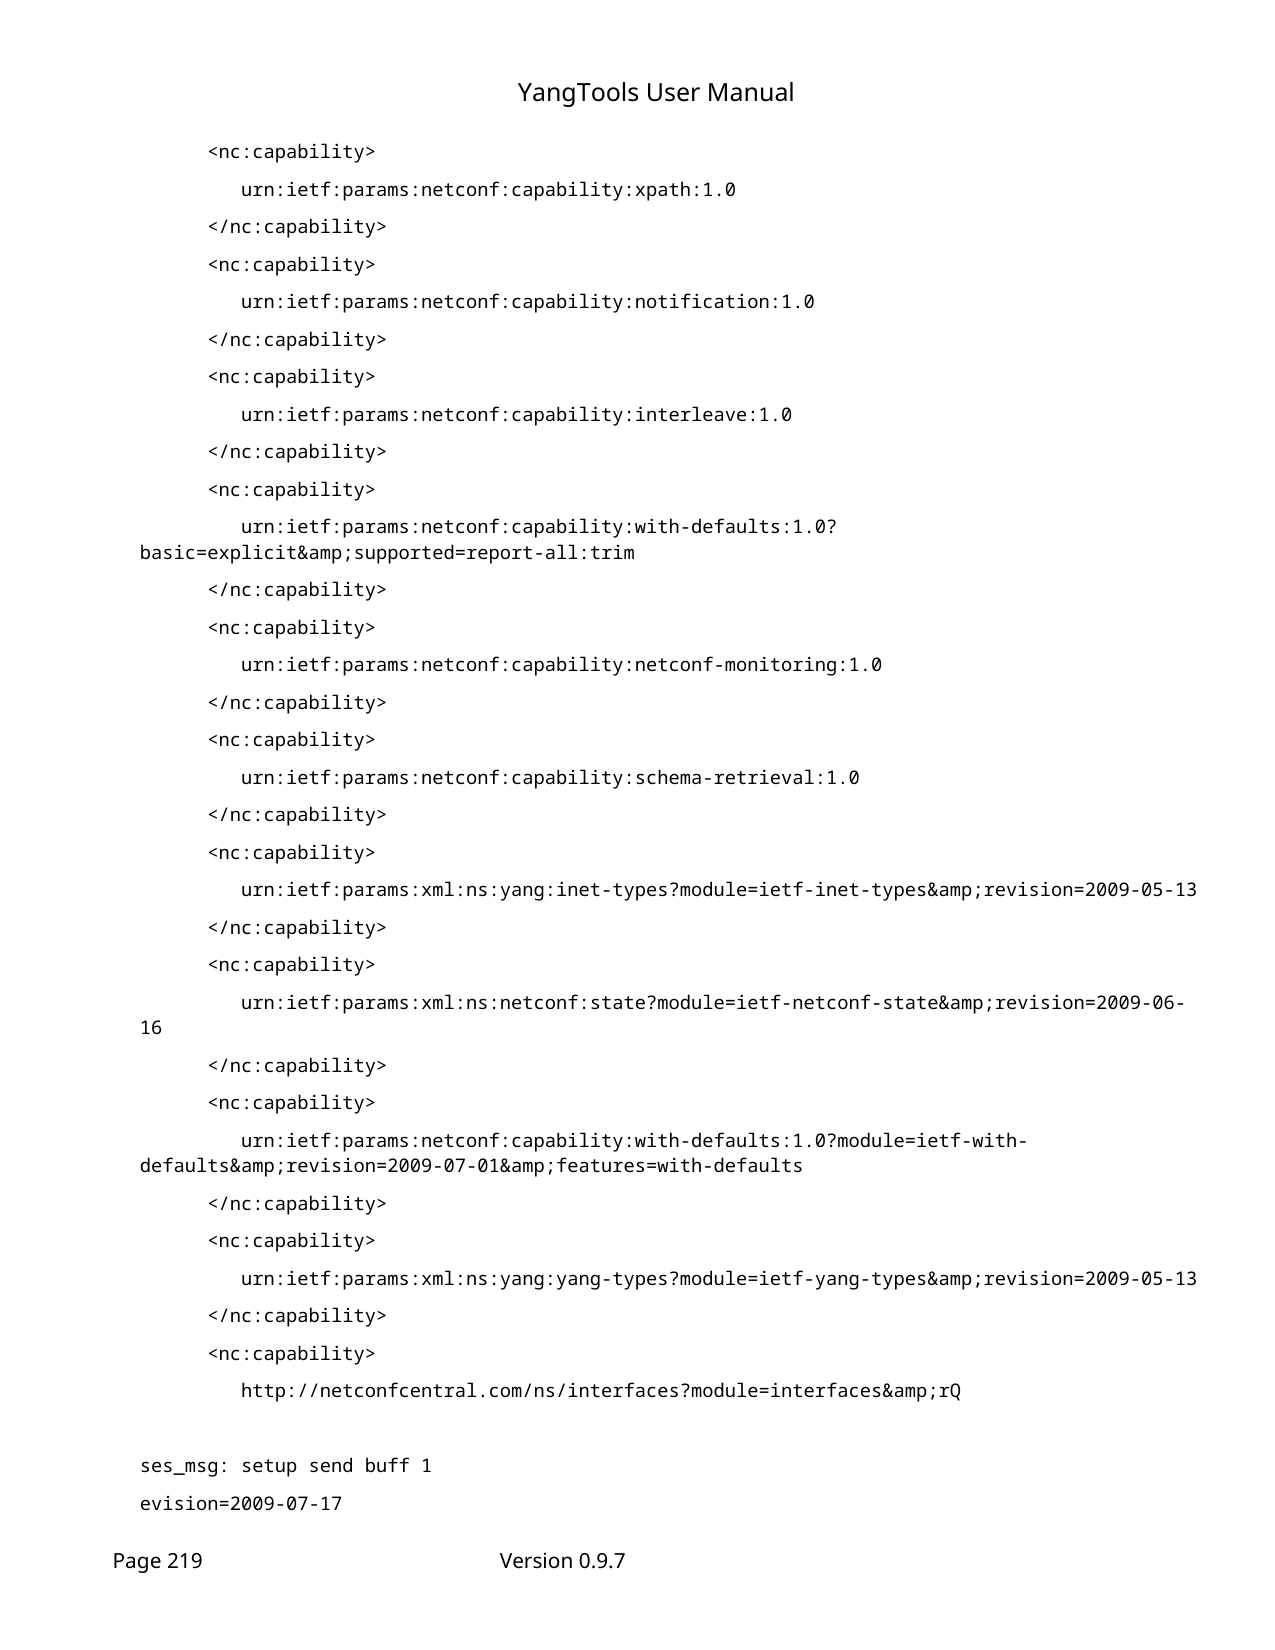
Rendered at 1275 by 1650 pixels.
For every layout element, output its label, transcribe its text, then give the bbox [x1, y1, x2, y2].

text ses_msg: setup send buff 1 [139, 1453, 1200, 1478]
text <nc:capability> [139, 727, 1200, 752]
text </nc:capability> [139, 577, 1200, 602]
text urn:ietf:params:netconf:capability:xpath:1.0 [139, 176, 1200, 202]
text urn:ietf:params:netconf:capability:with-defaults:1.0?module=ietf-with-defaults&amp;revision=2009-07-01&amp;features=with-defaults [139, 1127, 1200, 1178]
text evision=2009-07-17 [139, 1490, 1200, 1516]
text <nc:capability> [139, 138, 1200, 164]
text <nc:capability> [139, 1340, 1200, 1366]
text </nc:capability> [139, 914, 1200, 939]
text urn:ietf:params:netconf:capability:notification:1.0 [139, 288, 1200, 314]
text urn:ietf:params:xml:ns:netconf:state?module=ietf-netconf-state&amp;revision=2009-06-16 [139, 989, 1200, 1040]
text <nc:capability> [139, 839, 1200, 864]
text urn:ietf:params:netconf:capability:schema-retrieval:1.0 [139, 764, 1200, 789]
text </nc:capability> [139, 438, 1200, 464]
text </nc:capability> [139, 213, 1200, 239]
text urn:ietf:params:xml:ns:yang:yang-types?module=ietf-yang-types&amp;revision=2009-05-13 [139, 1265, 1200, 1291]
text <nc:capability> [139, 251, 1200, 277]
text </nc:capability> [139, 326, 1200, 352]
text <nc:capability> [139, 476, 1200, 502]
text </nc:capability> [139, 802, 1200, 827]
text </nc:capability> [139, 1190, 1200, 1216]
text urn:ietf:params:netconf:capability:interleave:1.0 [139, 401, 1200, 427]
text urn:ietf:params:xml:ns:yang:inet-types?module=ietf-inet-types&amp;revision=2009-05-13 [139, 877, 1200, 902]
text </nc:capability> [139, 1303, 1200, 1328]
text urn:ietf:params:netconf:capability:netconf-monitoring:1.0 [139, 652, 1200, 677]
text </nc:capability> [139, 1052, 1200, 1078]
text <nc:capability> [139, 614, 1200, 639]
text urn:ietf:params:netconf:capability:with-defaults:1.0?basic=explicit&amp;supported=report-all:trim [139, 513, 1200, 564]
text <nc:capability> [139, 1089, 1200, 1115]
text </nc:capability> [139, 689, 1200, 714]
text <nc:capability> [139, 363, 1200, 389]
text <nc:capability> [139, 1228, 1200, 1253]
text http://netconfcentral.com/ns/interfaces?module=interfaces&amp;rQ [139, 1378, 1200, 1403]
text <nc:capability> [139, 952, 1200, 977]
